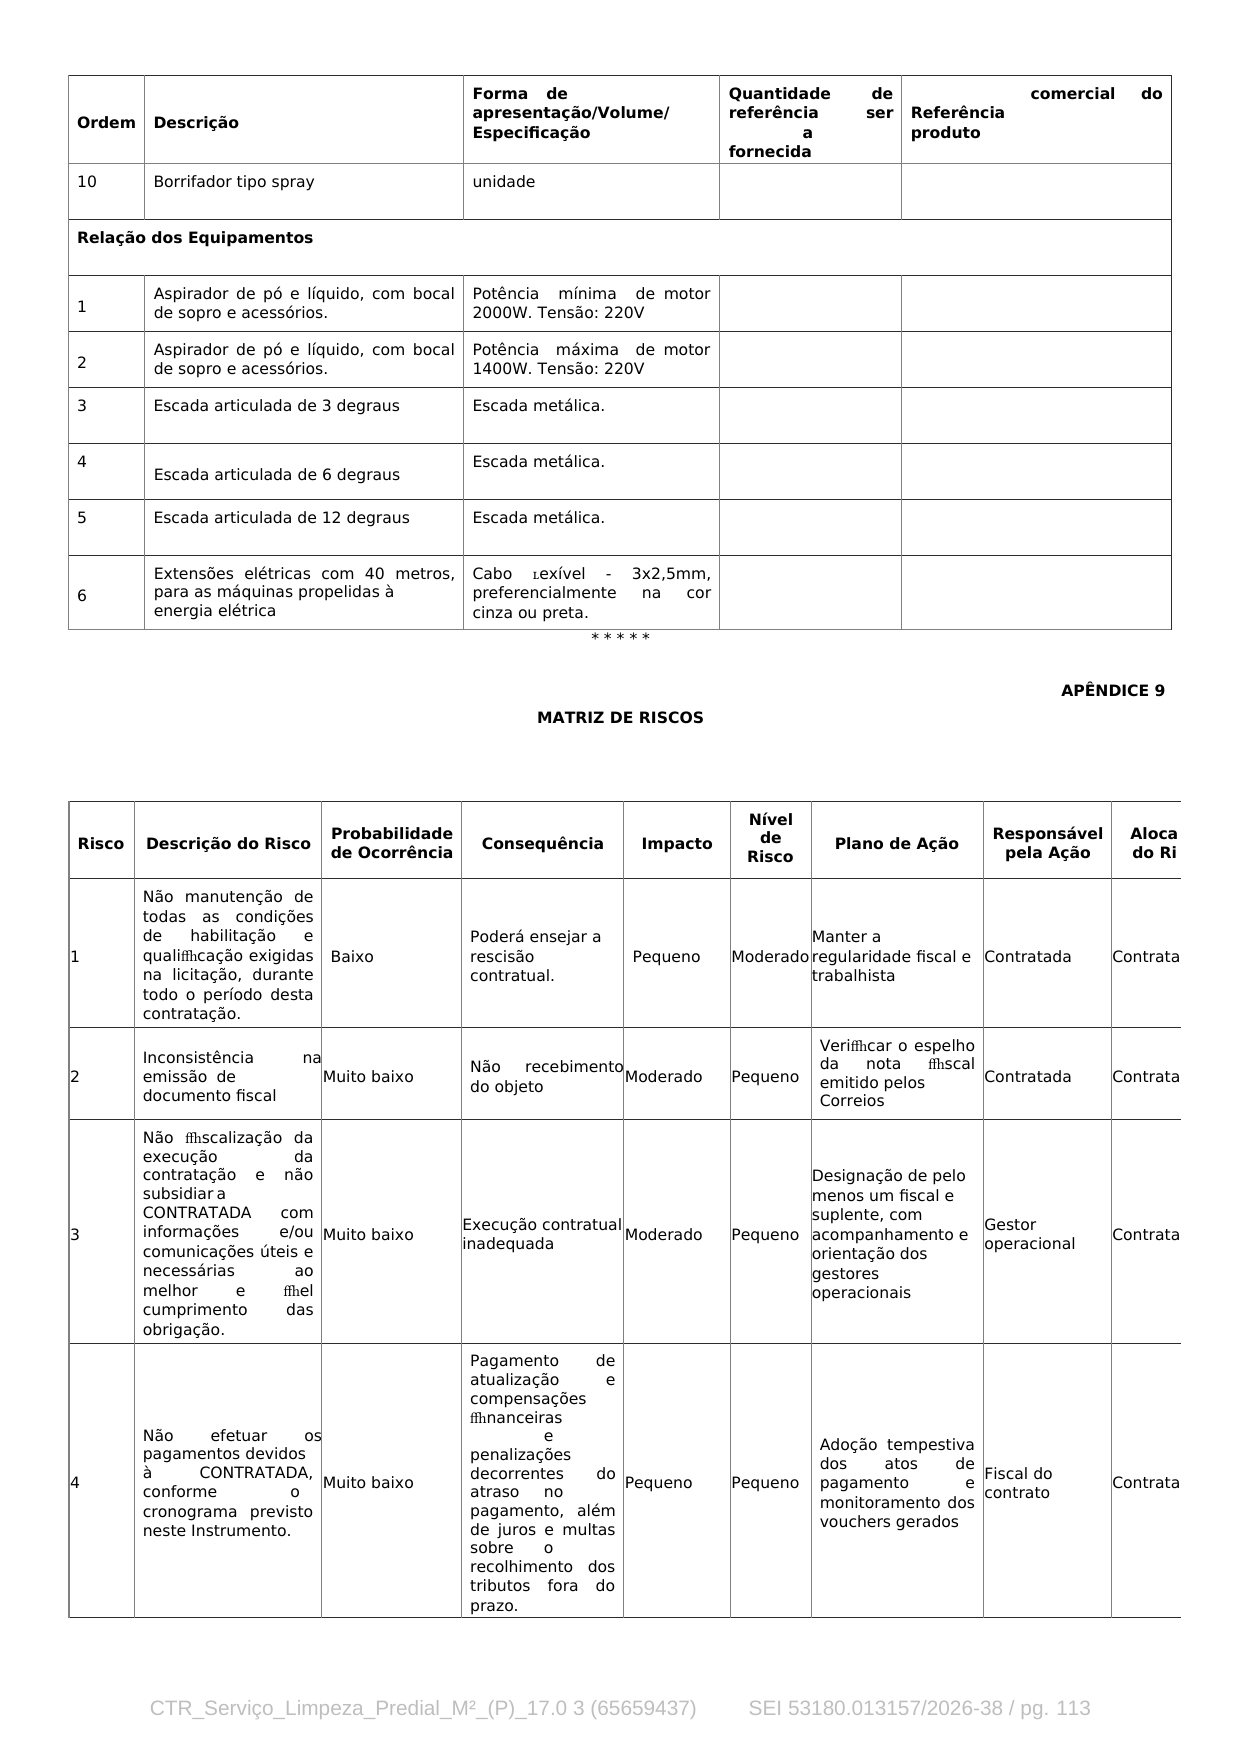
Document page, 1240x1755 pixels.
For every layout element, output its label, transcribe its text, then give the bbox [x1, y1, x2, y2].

table_cell Contrata [1112, 1028, 1181, 1119]
table_cell 1 [69, 276, 144, 331]
table_cell [902, 276, 1030, 331]
table_header Probabilidade de Ocorrência [322, 802, 461, 878]
table_cell [663, 444, 719, 499]
table_cell [720, 444, 866, 499]
table_cell [866, 220, 902, 275]
table_cell Aspirador de pó e líquido, com bocal de sopro e acessórios. [145, 332, 463, 387]
table_cell Não manutenção de todas as condições de habilitação e qualicação exigidas na licitação, durante todo o período desta contratação. [135, 879, 321, 1027]
table_cell Não scalização da execução da contratação e não subsidiar a CONTRATADA com informações e/ou comunicações úteis e necessárias ao melhor e el cumprimento das obrigação. [135, 1120, 321, 1342]
table_cell [1030, 556, 1141, 629]
table_header Consequência [462, 802, 623, 878]
table_cell Muito baixo [322, 1120, 461, 1342]
table_cell 3 [70, 1120, 134, 1342]
text APÊNDICE 9 [69, 682, 1165, 701]
table_cell [1141, 556, 1171, 629]
table_cell [720, 556, 866, 629]
table_cell [1141, 332, 1171, 387]
table_cell Pequeno [731, 1344, 811, 1617]
table_cell Borrifador tipo spray [145, 164, 463, 219]
table_cell [663, 220, 720, 275]
table_cell Adoção tempestiva dos atos de pagamento e monitoramento dos vouchers gerados [812, 1344, 983, 1617]
table_cell Não recebimento do objeto [462, 1028, 623, 1119]
text MATRIZ DE RISCOS [537, 709, 1188, 727]
table_cell [464, 220, 663, 275]
table_header do [1141, 76, 1171, 163]
table_cell Escada metálica. [464, 500, 663, 555]
table_header Forma de apresentação/Volume/ Especificação [464, 76, 719, 163]
table_cell Escada articulada de 6 degraus [145, 444, 463, 499]
table_cell [866, 276, 901, 331]
table_cell Contrata [1112, 1120, 1181, 1342]
table_cell Potência máxima de 1400W. Tensão: 220V [464, 332, 663, 387]
table_cell [663, 388, 719, 443]
table_cell [866, 444, 901, 499]
table_header Responsável pela Ação [984, 802, 1111, 878]
table_header Descrição do Risco [135, 802, 321, 878]
table_cell [1141, 220, 1171, 275]
table_cell Escada metálica. [464, 388, 663, 443]
table_cell Cabo exível - 3x2,5mm, preferencialmente na cor cinza ou preta. [464, 556, 719, 629]
table_cell Muito baixo [322, 1028, 461, 1119]
table_cell [1030, 388, 1141, 443]
table_cell [902, 220, 1030, 275]
table_cell 4 [70, 1344, 134, 1617]
table_cell Baixo [322, 879, 461, 1027]
table_cell Pequeno [624, 1344, 730, 1617]
table_cell Execução contratual inadequada [462, 1120, 623, 1342]
table_cell Designação de pelo menos um fiscal e suplente, com acompanhamento e orientação dos gestores operacionais [812, 1120, 983, 1342]
table_cell Pagamento de atualização e compensações nanceiras e penalizações decorrentes do atraso no pagamento, além de juros e multas sobre o recolhimento dos tributos fora do prazo. [462, 1344, 623, 1617]
text * * * * * [591, 630, 1164, 648]
table_header Aloca do Ri [1112, 802, 1181, 878]
table_cell [902, 388, 1030, 443]
table_cell Contratada [984, 1028, 1111, 1119]
table_cell 4 [69, 444, 144, 499]
table_cell [720, 164, 866, 219]
table_header Quantidade referência a fornecida [720, 76, 866, 163]
table_cell Aspirador de pó e líquido, com bocal de sopro e acessórios. [145, 276, 463, 331]
table_cell Pequeno [731, 1120, 811, 1342]
table_header Ordem [69, 76, 144, 163]
table_cell Pequeno [624, 879, 730, 1027]
table_header Risco [70, 802, 134, 878]
table_cell [720, 388, 866, 443]
table_header Referência produto [902, 76, 1030, 163]
table_cell [866, 500, 901, 555]
table_cell Potência mínima de 2000W. Tensão: 220V [464, 276, 663, 331]
table_cell Escada metálica. [464, 444, 663, 499]
table_cell [720, 276, 866, 331]
table_cell [1141, 388, 1171, 443]
table_cell Contratada [984, 879, 1111, 1027]
table_cell Fiscal do contrato [984, 1344, 1111, 1617]
table_cell 3 [69, 388, 144, 443]
table_cell [720, 220, 866, 275]
table_cell [1030, 164, 1141, 219]
table_cell [866, 164, 901, 219]
table_cell Muito baixo [322, 1344, 461, 1617]
table_header Nível de Risco [731, 802, 811, 878]
table_cell Extensões elétricas com 40 metros, para as máquinas propelidas à energia elétrica [145, 556, 463, 629]
table_cell 10 [69, 164, 144, 219]
table_cell Contrata [1112, 1344, 1181, 1617]
table_cell [902, 444, 1030, 499]
table_cell 6 [69, 556, 144, 629]
table_cell Gestor operacional [984, 1120, 1111, 1342]
table_cell [1141, 500, 1171, 555]
table_cell Moderado [624, 1028, 730, 1119]
table_cell Contrata [1112, 879, 1181, 1027]
table_cell [866, 388, 901, 443]
table_header de ser [866, 76, 901, 163]
table_cell Escada articulada de 3 degraus [145, 388, 463, 443]
table_cell [866, 556, 901, 629]
table_cell [663, 164, 719, 219]
table_cell [902, 164, 1030, 219]
table_cell Poderá ensejar a rescisão contratual. [462, 879, 623, 1027]
table_cell [1141, 164, 1171, 219]
table_header comercial [1030, 76, 1141, 163]
table_cell [1141, 444, 1171, 499]
table_cell [866, 332, 901, 387]
table_cell 5 [69, 500, 144, 555]
table_cell Escada articulada de 12 degraus [145, 500, 463, 555]
table_header Plano de Ação [812, 802, 983, 878]
table_cell Moderado [624, 1120, 730, 1342]
table_cell [1030, 332, 1141, 387]
table_cell [1030, 276, 1141, 331]
table_cell Moderado [731, 879, 811, 1027]
table_cell [902, 556, 1030, 629]
table_cell motor [663, 276, 719, 331]
table_cell Pequeno [731, 1028, 811, 1119]
table_cell [1030, 500, 1141, 555]
table_cell Não efetuar os pagamentos devidos à CONTRATADA, conforme o cronograma previsto neste Instrumento. [135, 1344, 321, 1617]
table_cell [720, 500, 866, 555]
table_cell motor [663, 332, 719, 387]
table_cell Inconsistência na emissão de documento fiscal [135, 1028, 321, 1119]
table_cell 2 [69, 332, 144, 387]
table_cell unidade [464, 164, 663, 219]
table_cell [902, 500, 1030, 555]
table_cell Manter a regularidade fiscal e trabalhista [812, 879, 983, 1027]
table_cell [720, 332, 866, 387]
table_cell [1030, 220, 1141, 275]
table_cell 1 [70, 879, 134, 1027]
table_cell [902, 332, 1030, 387]
table_cell 2 [70, 1028, 134, 1119]
table_header Descrição [145, 76, 463, 163]
table_cell [1141, 276, 1171, 331]
table_cell [1030, 444, 1141, 499]
table_cell Vericar o espelho da nota scal emitido pelos Correios [812, 1028, 983, 1119]
table_cell Relação dos Equipamentos [69, 220, 463, 275]
table_header Impacto [624, 802, 730, 878]
table_cell [663, 500, 719, 555]
